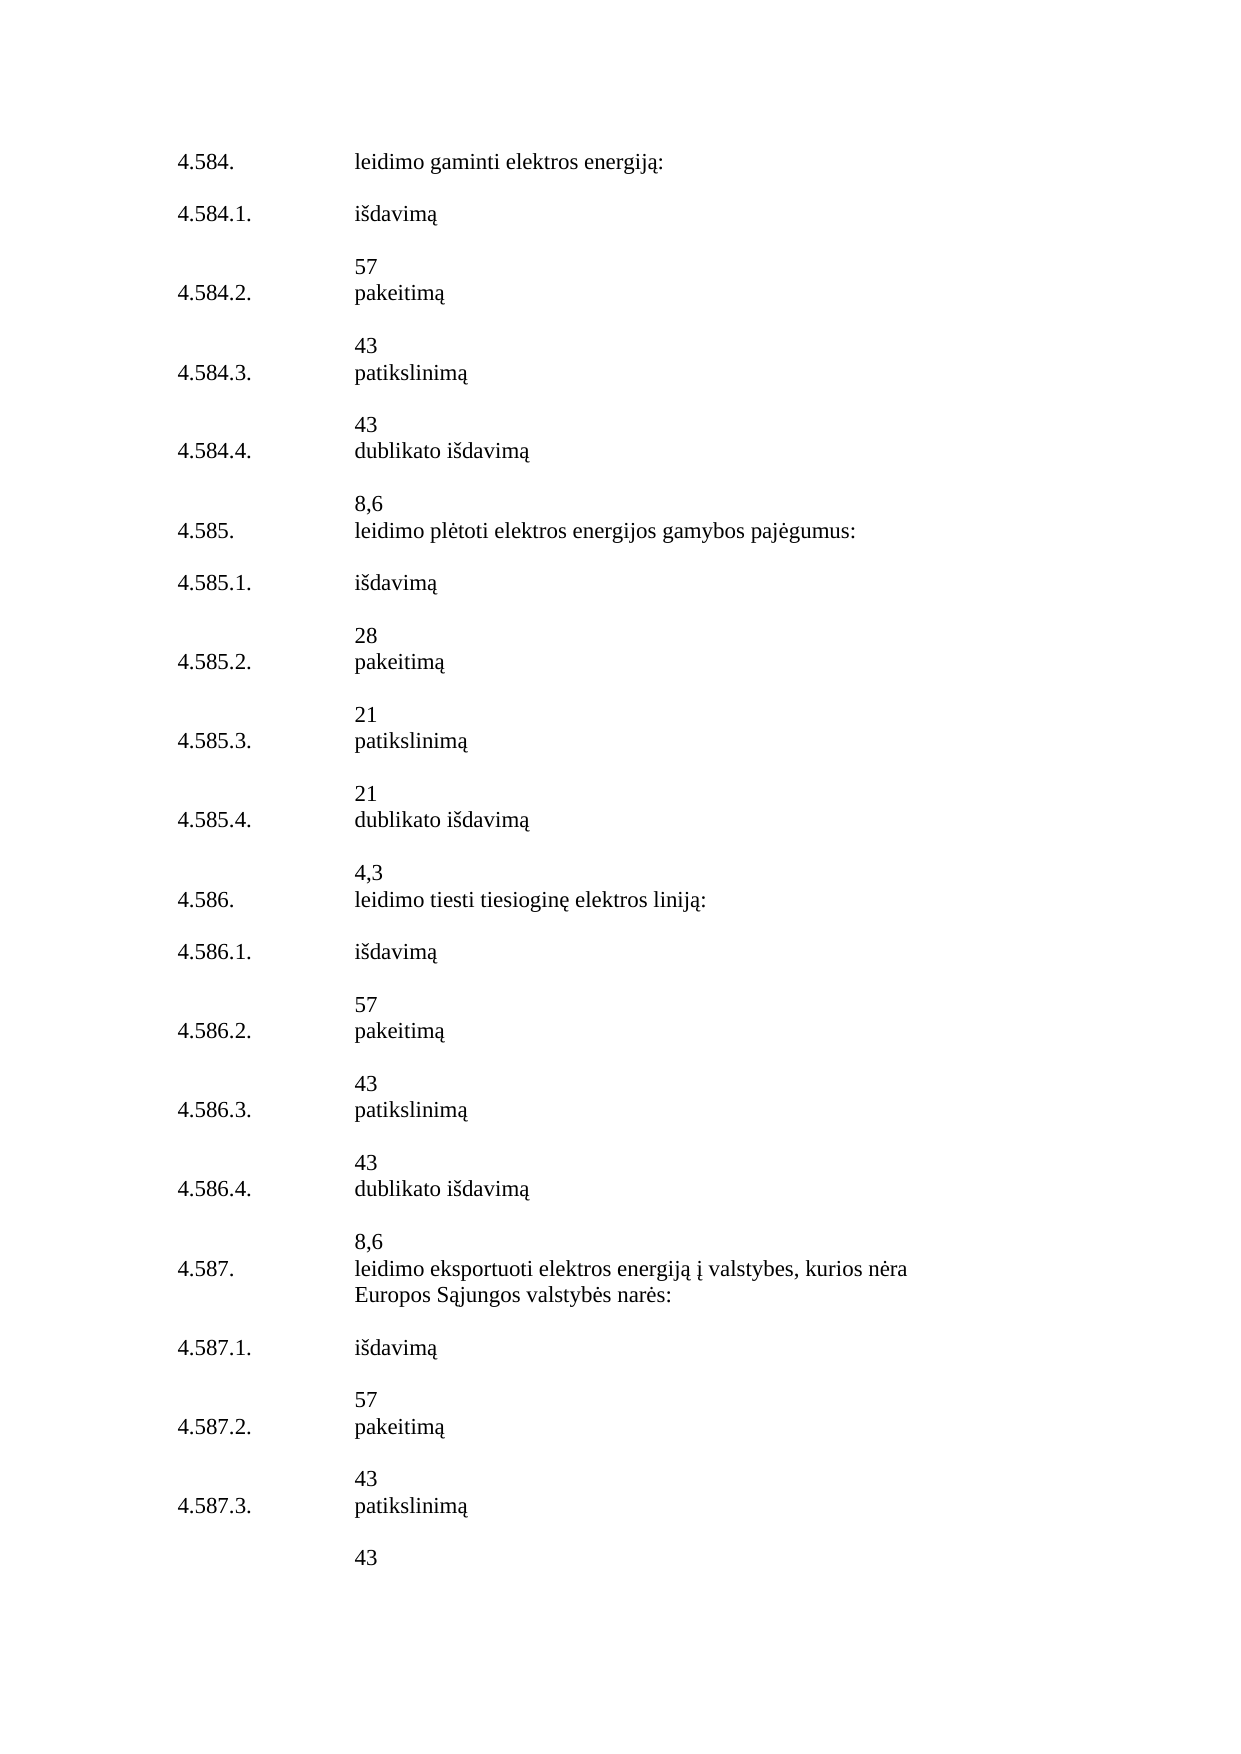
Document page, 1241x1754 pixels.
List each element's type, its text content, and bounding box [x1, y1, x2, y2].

text 4.586.3. patikslinimą 43 [177, 1096, 975, 1176]
text Europos Sąjungos valstybės narės: [354, 1281, 975, 1334]
text 4.584.4. dublikato išdavimą 8,6 [177, 438, 975, 517]
text 4.585.2. pakeitimą 21 [177, 648, 975, 727]
text 4.585.1. išdavimą 28 [177, 569, 975, 648]
text 4.587.3. patikslinimą 43 [177, 1492, 975, 1571]
text 4.587.2. pakeitimą 43 [177, 1413, 975, 1492]
text 4.586. leidimo tiesti tiesioginę elektros liniją: [177, 886, 975, 938]
text 4.586.4. dublikato išdavimą 8,6 [177, 1176, 975, 1254]
text 4.585.4. dublikato išdavimą 4,3 [177, 807, 975, 886]
text 4.587. leidimo eksportuoti elektros energiją į valstybes, kurios nėra [177, 1254, 975, 1281]
text 4.586.2. pakeitimą 43 [177, 1017, 975, 1096]
text 4.585.3. patikslinimą 21 [177, 727, 975, 807]
text 4.584. leidimo gaminti elektros energiją: [177, 148, 975, 200]
text 4.585. leidimo plėtoti elektros energijos gamybos pajėgumus: [177, 517, 975, 569]
text 4.584.1. išdavimą 57 [177, 200, 975, 279]
text 4.584.3. patikslinimą 43 [177, 358, 975, 438]
text 4.584.2. pakeitimą 43 [177, 279, 975, 358]
text 4.586.1. išdavimą 57 [177, 938, 975, 1017]
text 4.587.1. išdavimą 57 [177, 1334, 975, 1413]
